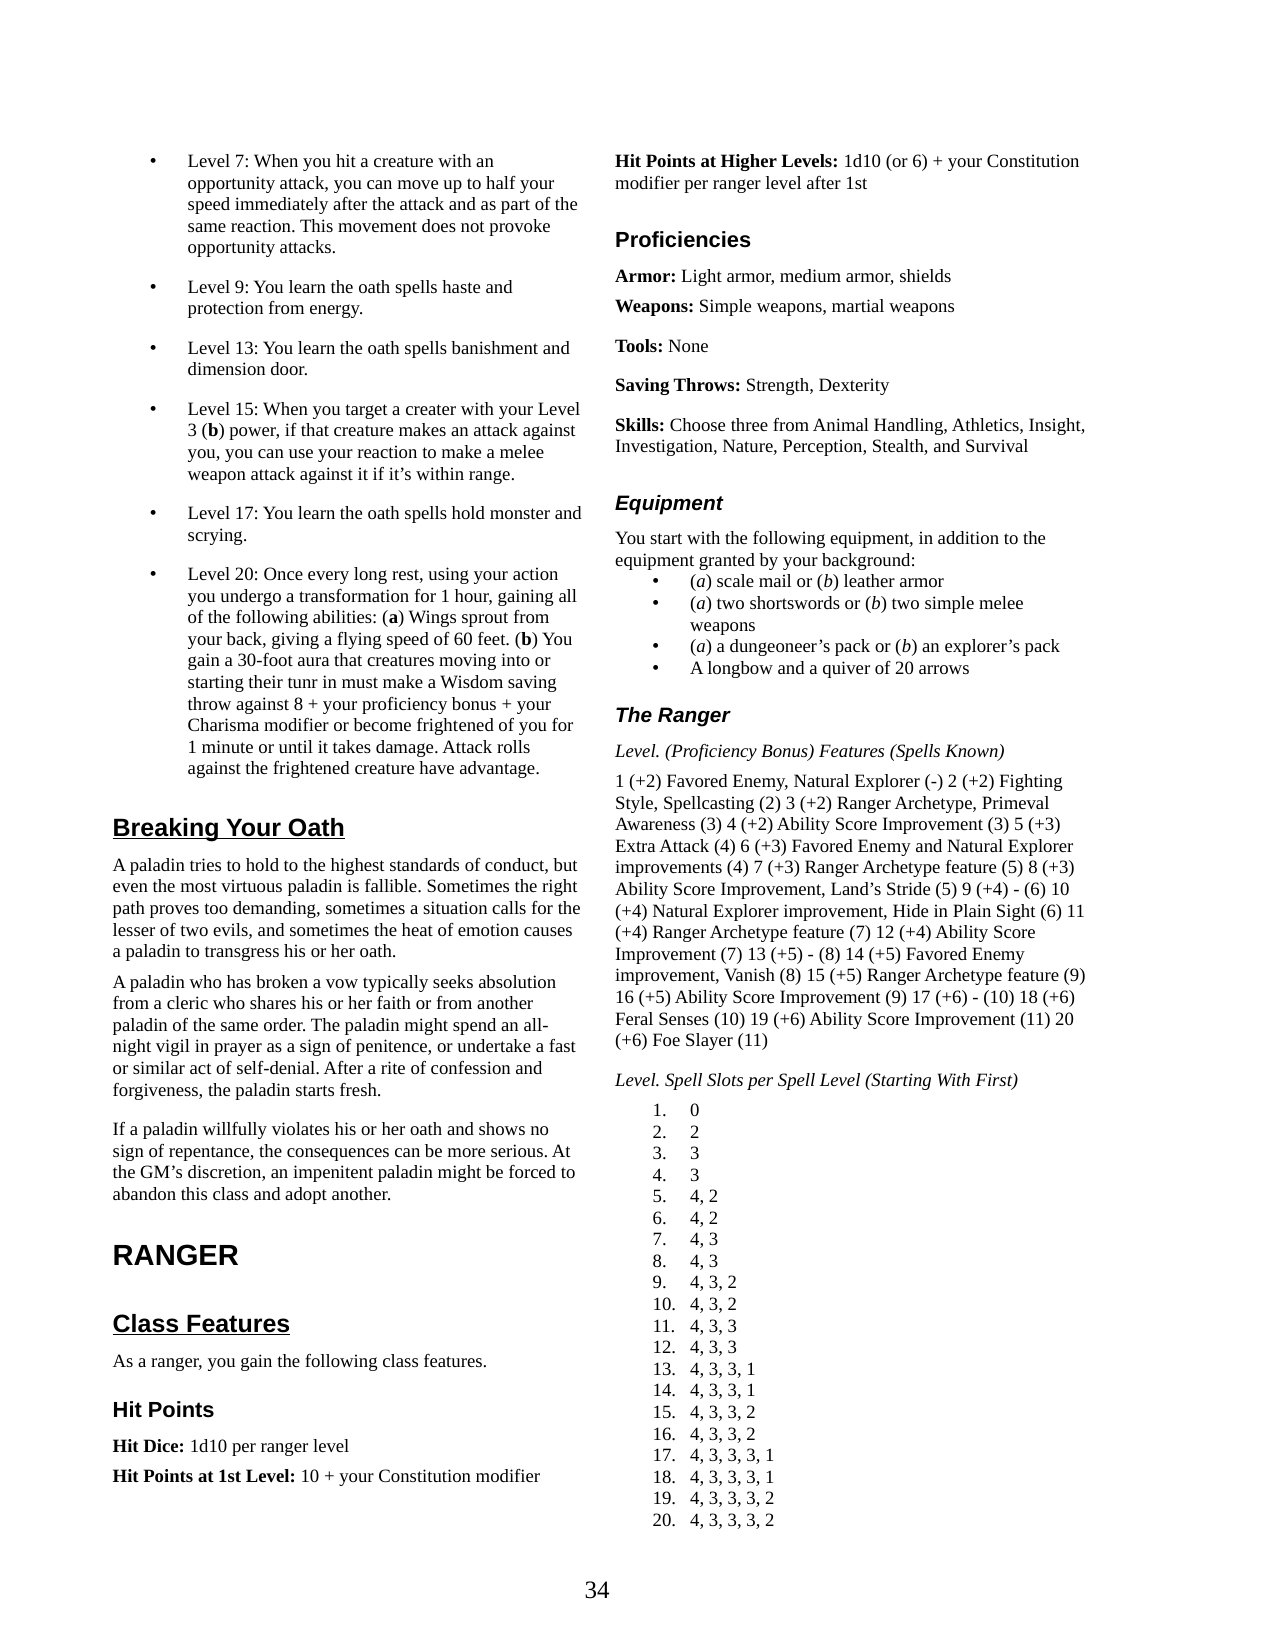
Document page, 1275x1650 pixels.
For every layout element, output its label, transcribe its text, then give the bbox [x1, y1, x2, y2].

text Hit Dice: 1d10 per ranger level [112, 1435, 585, 1456]
subtitle Ranger [112, 1238, 585, 1272]
list 4, 3, 3, 3, 2 [652, 1487, 1087, 1509]
text Skills: Choose three from Animal Handling, Athletics, Insight, Investigation, Nature, Perception, Stealth, and Survival [615, 414, 1087, 457]
text A paladin who has broken a vow typically seeks absolution from a cleric who shares his or her faith or from another paladin of the same order. The paladin might spend an all- night vigil in prayer as a sign of penitence, or undertake a fast or similar act of self-denial. After a rite of confession and forgiveness, the paladin starts fresh. [112, 971, 585, 1100]
text Tools: None [615, 335, 1087, 356]
text If a paladin willfully violates his or her oath and shows no sign of repentance, the consequences can be more serious. At the GM’s discretion, an impenitent paladin might be forced to abandon this class and adopt another. [112, 1118, 585, 1204]
text Armor: Light armor, medium armor, shields [615, 265, 1087, 286]
list 4, 3, 2 [652, 1271, 1087, 1293]
text Saving Throws: Strength, Dexterity [615, 374, 1087, 396]
list (a) two shortswords or (b) two simple melee weapons [652, 592, 1087, 635]
list Level 13: You learn the oath spells banishment and dimension door. [150, 337, 585, 380]
list 2 [652, 1121, 1087, 1142]
list (a) scale mail or (b) leather armor [652, 570, 1087, 592]
text As a ranger, you gain the following class features. [112, 1350, 585, 1372]
text You start with the following equipment, in addition to the equipment granted by your background: [615, 527, 1087, 570]
list 4, 3, 3, 2 [652, 1401, 1087, 1422]
list Level 17: You learn the oath spells hold monster and scrying. [150, 502, 585, 545]
list Level 20: Once every long rest, using your action you undergo a transformation for 1 hour, gaining all of the following abilities: (a) Wings sprout from your back, giving a flying speed of 60 feet. (b) You gain a 30-foot aura that creatures moving into or starting their tunr in must make a Wisdom saving throw against 8 + your proficiency bonus + your Charisma modifier or become fright­ened of you for 1 minute or until it takes damage. Attack rolls against the frightened creature have advantage. [150, 563, 585, 779]
text Hit Points at 1st Level: 10 + your Constitution modifier [112, 1465, 585, 1487]
list 4, 3 [652, 1250, 1087, 1271]
list 4, 3, 3, 1 [652, 1379, 1087, 1401]
text A paladin tries to hold to the highest standards of conduct, but even the most virtuous paladin is fallible. Sometimes the right path proves too demanding, sometimes a situation calls for the lesser of two evils, and sometimes the heat of emotion causes a paladin to transgress his or her oath. [112, 854, 585, 962]
list Level 7: When you hit a creature with an opportunity attack, you can move up to half your speed immediately after the attack and as part of the same reaction. This movement does not provoke opportunity attacks. [150, 150, 585, 258]
list 4, 2 [652, 1185, 1087, 1207]
list 4, 3, 3, 2 [652, 1422, 1087, 1444]
list 4, 3 [652, 1228, 1087, 1250]
list 4, 3, 3, 3, 1 [652, 1444, 1087, 1466]
text 1 (+2) Favored Enemy, Natural Explorer (-) 2 (+2) Fighting Style, Spellcasting (2) 3 (+2) Ranger Archetype, Primeval Awareness (3) 4 (+2) Ability Score Improvement (3) 5 (+3) Extra Attack (4) 6 (+3) Favored Enemy and Natural Explorer improvements (4) 7 (+3) Ranger Archetype feature (5) 8 (+3) Ability Score Improvement, Land’s Stride (5) 9 (+4) - (6) 10 (+4) Natural Explorer improvement, Hide in Plain Sight (6) 11 (+4) Ranger Archetype feature (7) 12 (+4) Ability Score Improvement (7) 13 (+5) - (8) 14 (+5) Favored Enemy improvement, Vanish (8) 15 (+5) Ranger Archetype feature (9) 16 (+5) Ability Score Improvement (9) 17 (+6) - (10) 18 (+6) Feral Senses (10) 19 (+6) Ability Score Improvement (11) 20 (+6) Foe Slayer (11) [615, 770, 1087, 1051]
list 4, 3, 3, 3, 1 [652, 1466, 1087, 1487]
subtitle Equipment [615, 491, 1087, 515]
subtitle Hit Points [112, 1397, 585, 1422]
list 4, 3, 3 [652, 1314, 1087, 1336]
text Level. Spell Slots per Spell Level (Starting With First) [615, 1068, 1087, 1090]
subtitle Breaking Your Oath [112, 813, 585, 841]
subtitle The Ranger [615, 703, 1087, 727]
list Level 15: When you target a creater with your Level 3 (b) power, if that creature makes an attack against you, you can use your reaction to make a melee weapon attack against it if it’s within range. [150, 398, 585, 484]
list 0 [652, 1099, 1087, 1121]
list 3 [652, 1142, 1087, 1164]
text Level. (Proficiency Bonus) Features (Spells Known) [615, 740, 1087, 761]
list (a) a dungeoneer’s pack or (b) an explorer’s pack [652, 635, 1087, 657]
list 3 [652, 1164, 1087, 1185]
list 4, 3, 3, 3, 2 [652, 1509, 1087, 1530]
list 4, 2 [652, 1207, 1087, 1228]
list 4, 3, 2 [652, 1293, 1087, 1314]
list 4, 3, 3, 1 [652, 1358, 1087, 1379]
list 4, 3, 3 [652, 1336, 1087, 1358]
subtitle Class Features [112, 1309, 585, 1338]
list A longbow and a quiver of 20 arrows [652, 657, 1087, 678]
subtitle Proficiencies [615, 227, 1087, 252]
text Weapons: Simple weapons, martial weapons [615, 295, 1087, 317]
text Hit Points at Higher Levels: 1d10 (or 6) + your Constitution modifier per ranger level after 1st [615, 150, 1087, 193]
list Level 9: You learn the oath spells haste and protection from energy. [150, 276, 585, 319]
